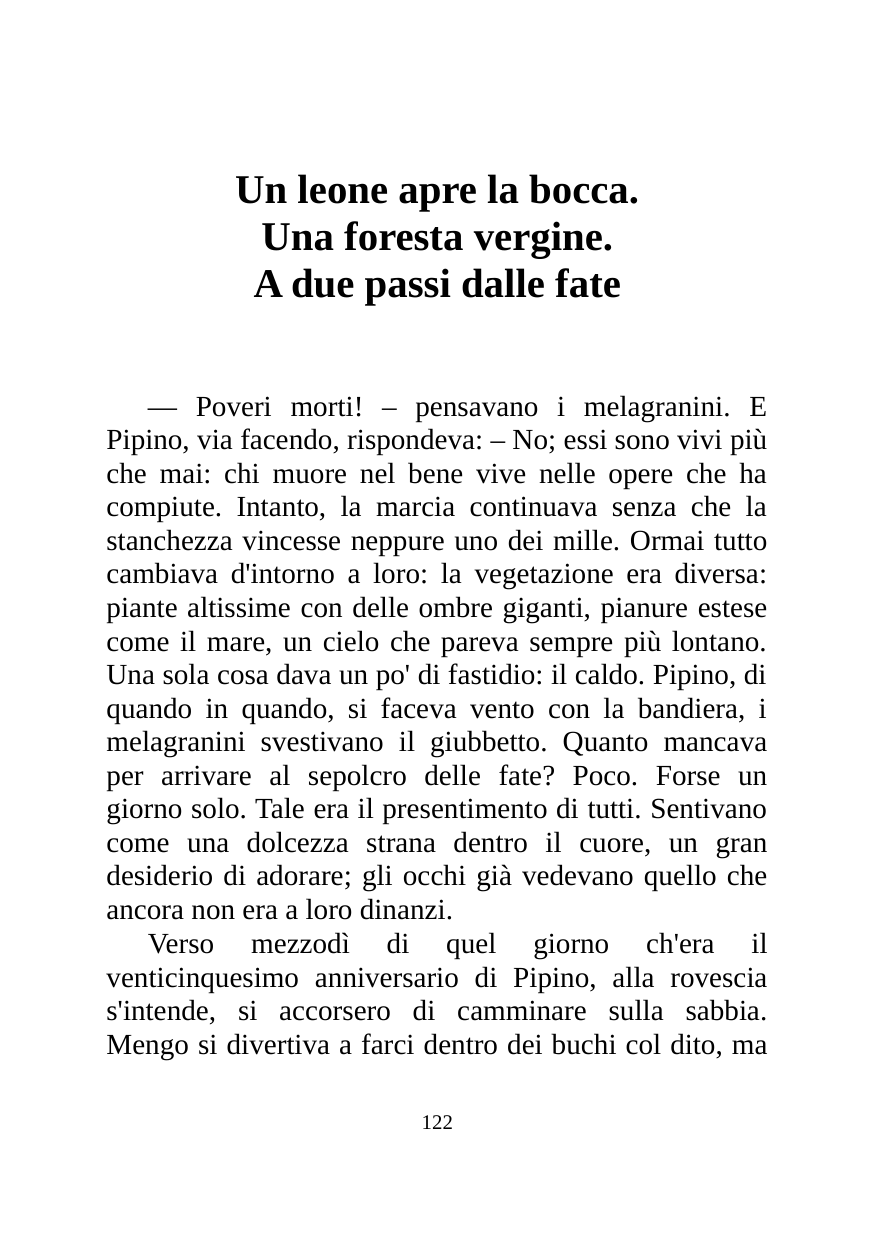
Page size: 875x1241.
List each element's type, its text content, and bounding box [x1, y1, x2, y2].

text — Poveri morti! – pensavano i melagranini. E Pipino, via facendo, rispondeva: – No; essi sono vivi più che mai: chi muore nel bene vive nelle opere che ha compiute. Intanto, la marcia continuava senza che la stanchezza vincesse neppure uno dei mille. Ormai tutto cambiava d'intorno a loro: la vegetazione era diversa: piante altissime con delle ombre giganti, pianure estese come il mare, un cielo che pareva sempre più lontano. Una sola cosa dava un po' di fastidio: il caldo. Pipino, di quando in quando, si faceva vento con la bandiera, i melagranini svestivano il giubbetto. Quanto mancava per arrivare al sepolcro delle fate? Poco. Forse un giorno solo. Tale era il presentimento di tutti. Sentivano come una dolcezza strana dentro il cuore, un gran desiderio di adorare; gli occhi già vedevano quello che ancora non era a loro dinanzi. [106, 389, 768, 926]
subtitle Un leone apre la bocca. Una foresta vergine. A due passi dalle fate [106, 165, 768, 306]
text Verso mezzodì di quel giorno ch'era il venticinquesimo anniversario di Pipino, alla rovescia s'intende, si accorsero di camminare sulla sabbia. Mengo si divertiva a farci dentro dei buchi col dito, ma [106, 926, 768, 1060]
